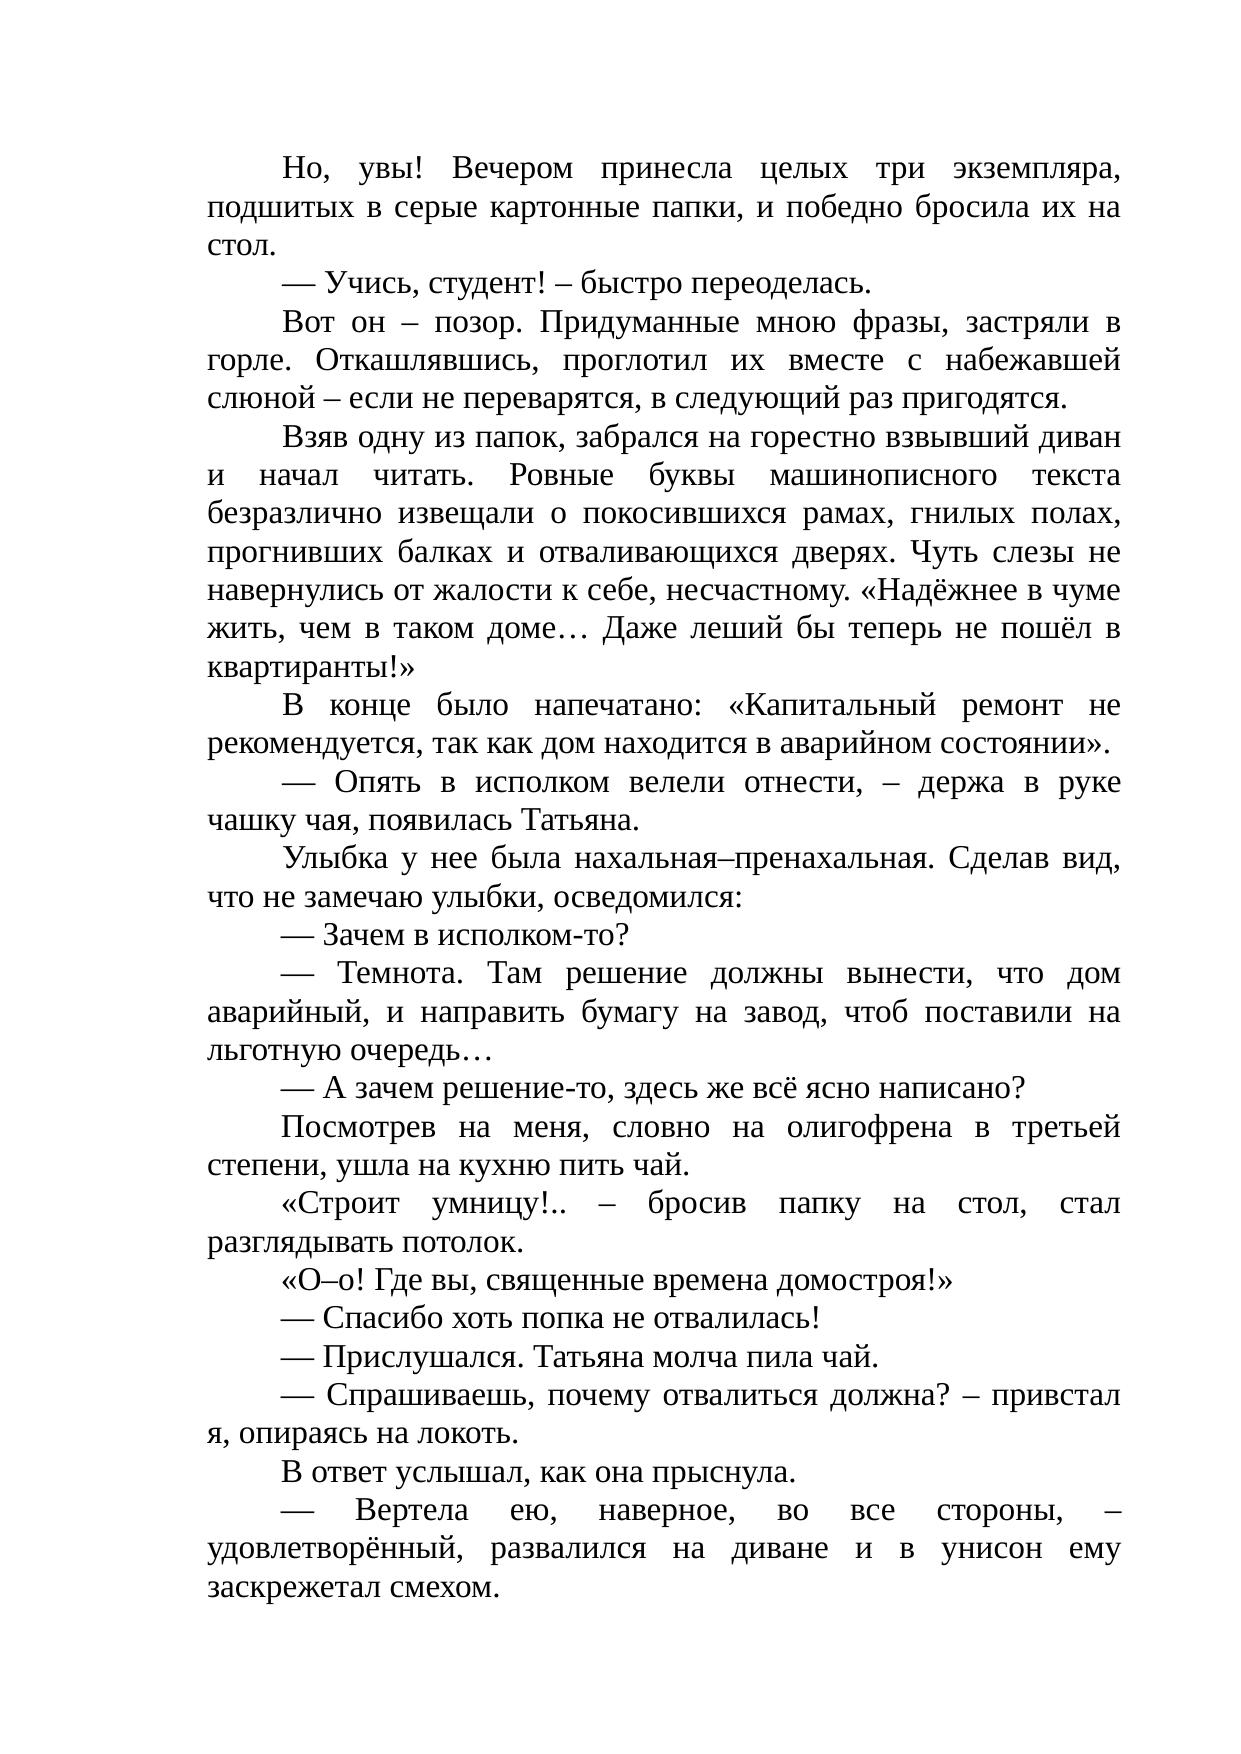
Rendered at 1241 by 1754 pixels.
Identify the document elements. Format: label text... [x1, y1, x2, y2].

text В конце было напечатано: «Капитальный ремонт не рекомендуется, так как дом находится в аварийном состоянии». [207, 684, 1122, 761]
text Взяв одну из папок, забрался на горестно взвывший диван и начал читать. Ровные буквы машинописного текста безразлично извещали о покосившихся рамах, гнилых полах, прогнивших балках и отваливающихся дверях. Чуть слезы не навернулись от жалости к себе, несчастному. «Надёжнее в чуме жить, чем в таком доме… Даже леший бы теперь не пошёл в квартиранты!» [207, 416, 1122, 684]
text Но, увы! Вечером принесла целых три экземпляра, подшитых в серые картонные папки, и победно бросила их на стол. [207, 148, 1122, 263]
text — А зачем решение‑то, здесь же всё ясно написано? [207, 1068, 1122, 1106]
text Улыбка у нее была нахальная–пренахальная. Сделав вид, что не замечаю улыбки, осведомился: [207, 838, 1122, 914]
text «Строит умницу!.. – бросив папку на стол, стал разглядывать потолок. [207, 1183, 1122, 1259]
text — Спрашиваешь, почему отвалиться должна? – привстал я, опираясь на локоть. [207, 1374, 1122, 1451]
text В ответ услышал, как она прыснула. [207, 1451, 1122, 1489]
text — Опять в исполком велели отнести, – держа в руке чашку чая, появилась Татьяна. [207, 761, 1122, 838]
text Вот он – позор. Придуманные мною фразы, застряли в горле. Откашлявшись, проглотил их вместе с набежавшей слюной – если не переварятся, в следующий раз пригодятся. [207, 301, 1122, 416]
text «О–о! Где вы, священные времена домостроя!» [207, 1259, 1122, 1298]
text — Спасибо хоть попка не отвалилась! [207, 1298, 1122, 1336]
text — Темнота. Там решение должны вынести, что дом аварийный, и направить бумагу на завод, чтоб поставили на льготную очередь… [207, 953, 1122, 1068]
text — Прислушался. Татьяна молча пила чай. [207, 1336, 1122, 1374]
text Посмотрев на меня, словно на олигофрена в третьей степени, ушла на кухню пить чай. [207, 1106, 1122, 1183]
text — Вертела ею, наверное, во все стороны, – удовлетворённый, развалился на диване и в унисон ему заскрежетал смехом. [207, 1489, 1122, 1604]
text — Зачем в исполком‑то? [207, 914, 1122, 953]
text — Учись, студент! – быстро переоделась. [207, 263, 1122, 301]
